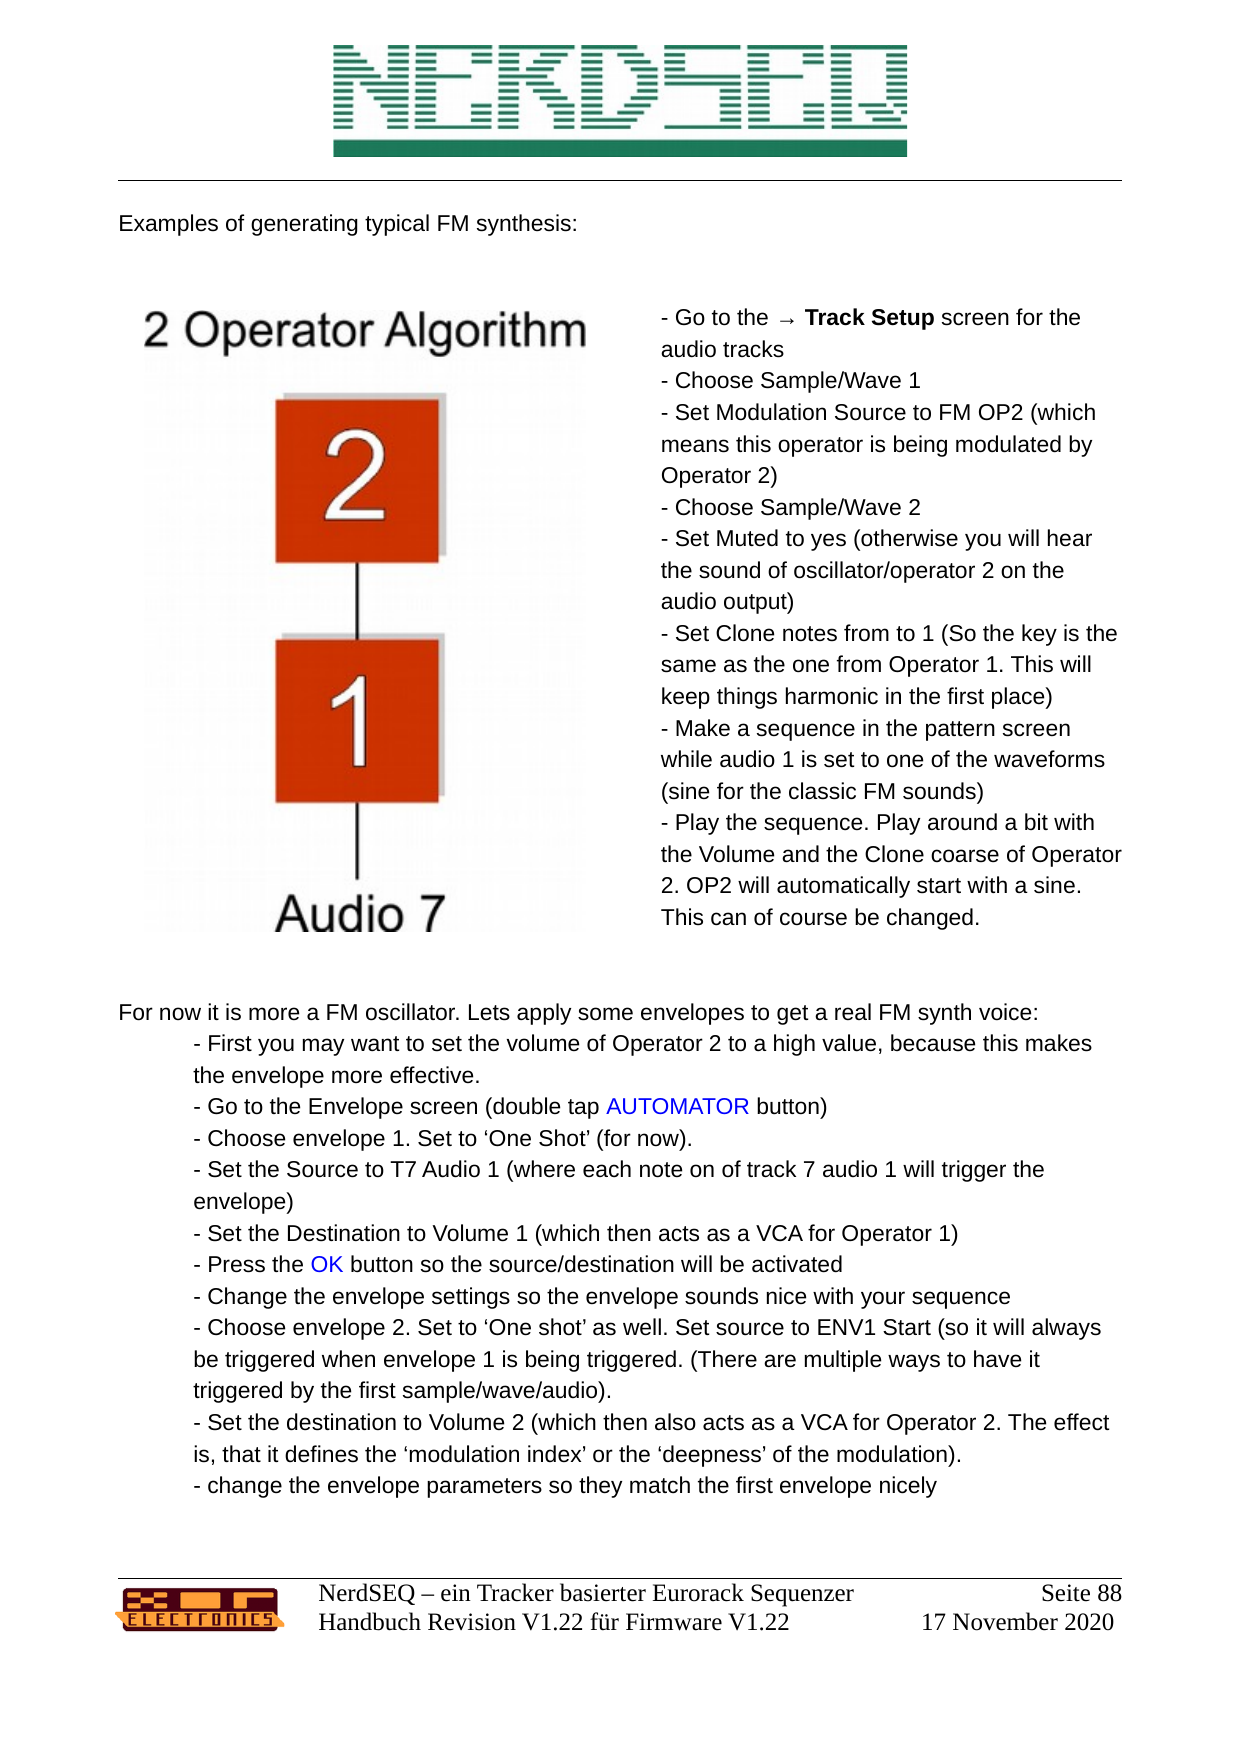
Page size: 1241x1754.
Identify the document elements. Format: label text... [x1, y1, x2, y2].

text - First you may want to set the volume of Operator 2 to a high value, because this makes the envelope more effective. [193, 1030, 1122, 1088]
text - Choose Sample/Wave 2 [586, 494, 1122, 520]
text - Play the sequence. Play around a bit with the Volume and the Clone coarse of Operator 2. OP2 will automatically start with a sine. This can of course be changed. [586, 809, 1122, 930]
text - Set Muted to yes (otherwise you will hear the sound of oscillator/operator 2 on the audio output) [586, 525, 1122, 615]
text - Set the Destination to Volume 1 (which then acts as a VCA for Operator 1) [193, 1219, 1122, 1246]
text - Set the Source to T7 Audio 1 (where each note on of track 7 audio 1 will trigger the envelope) [193, 1156, 1122, 1214]
picture [115, 1584, 285, 1634]
text - Go to the → Track Setup screen for the audio tracks [193, 304, 1122, 362]
text - Set the destination to Volume 2 (which then also acts as a VCA for Operator 2. The effect is, that it defines the ‘modulation index’ or the ‘deepness’ of the modulation). [193, 1409, 1122, 1467]
text - Choose Sample/Wave 1 [586, 367, 1122, 394]
text - change the envelope parameters so they match the first envelope nicely [193, 1472, 1122, 1498]
text - Press the OK button so the source/destination will be activated [193, 1251, 1122, 1277]
text - Change the envelope settings so the envelope sounds nice with your sequence [193, 1283, 1122, 1309]
text - Go to the Envelope screen (double tap AUTOMATOR button) [193, 1093, 1122, 1120]
picture [144, 310, 586, 932]
text - Set Clone notes from to 1 (So the key is the same as the one from Operator 1. This will keep things harmonic in the first place) [586, 620, 1122, 709]
text - Choose envelope 2. Set to ‘One shot’ as well. Set source to ENV1 Start (so it will always be triggered when envelope 1 is being triggered. (There are multiple ways to have it triggered by the first sample/wave/audio). [193, 1314, 1122, 1404]
text For now it is more a FM oscillator. Lets apply some envelopes to get a real FM synth voice: [118, 999, 1122, 1025]
text - Choose envelope 1. Set to ‘One Shot’ (for now). [193, 1125, 1122, 1151]
picture [333, 45, 908, 157]
text - Make a sequence in the pattern screen while audio 1 is set to one of the waveforms (sine for the classic FM sounds) [586, 714, 1122, 804]
text Examples of generating typical FM synthesis: [118, 209, 1122, 236]
text - Set Modulation Source to FM OP2 (which means this operator is being modulated by Operator 2) [586, 399, 1122, 488]
